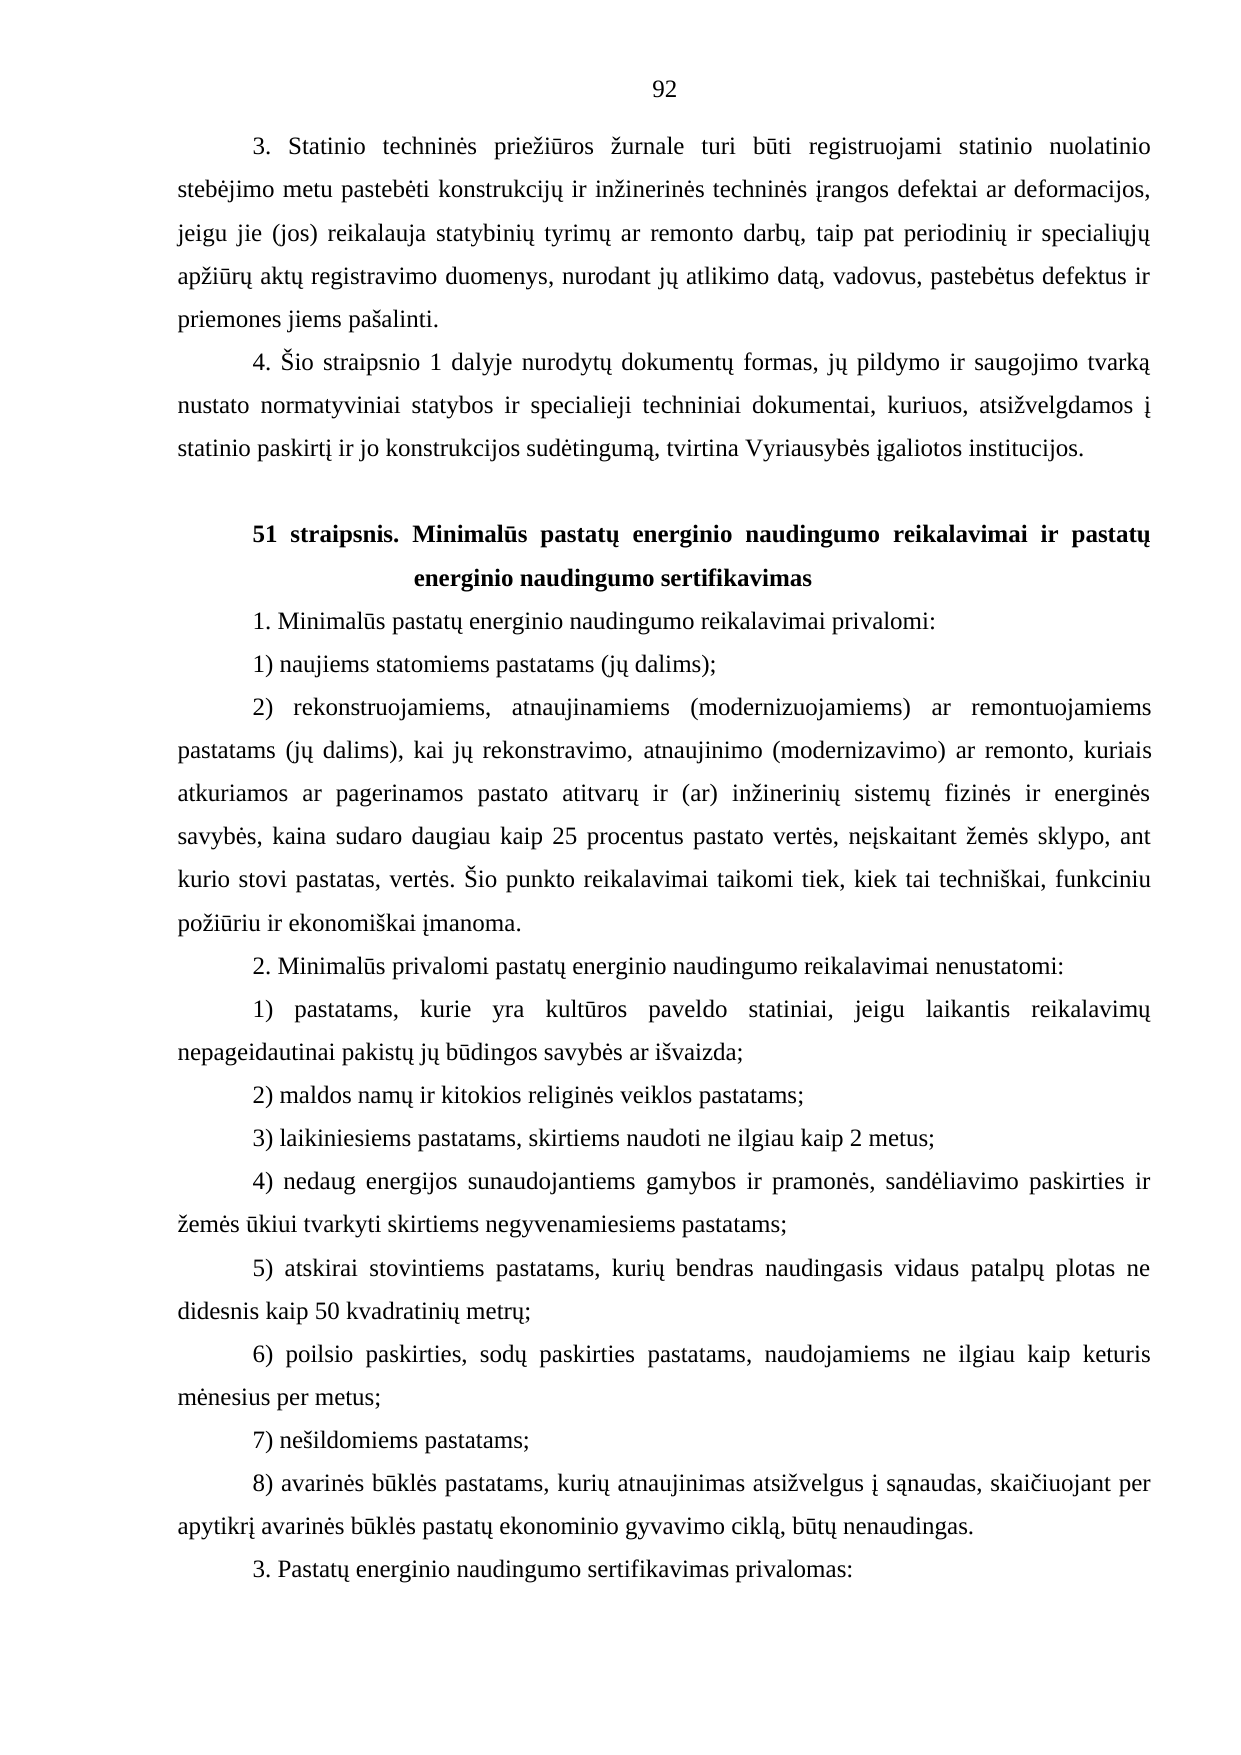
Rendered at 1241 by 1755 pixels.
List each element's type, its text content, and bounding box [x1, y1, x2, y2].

text 5) atskirai stovintiems pastatams, kurių bendras naudingasis vidaus patalpų plotas ne didesnis kaip 50 kvadratinių metrų; [177, 1253, 1152, 1324]
text 3. Pastatų energinio naudingumo sertifikavimas privalomas: [177, 1554, 1152, 1583]
text 51 straipsnis. Minimalūs pastatų energinio naudingumo reikalavimai ir pastatų energinio naudingumo sertifikavimas [252, 519, 1152, 591]
text 2) maldos namų ir kitokios religinės veiklos pastatams; [177, 1080, 1152, 1109]
text 2. Minimalūs privalomi pastatų energinio naudingumo reikalavimai nenustatomi: [177, 951, 1152, 979]
text 3) laikiniesiems pastatams, skirtiems naudoti ne ilgiau kaip 2 metus; [177, 1123, 1152, 1152]
text 6) poilsio paskirties, sodų paskirties pastatams, naudojamiems ne ilgiau kaip keturis mėnesius per metus; [177, 1339, 1152, 1411]
text 7) nešildomiems pastatams; [177, 1425, 1152, 1454]
text 1) pastatams, kurie yra kultūros paveldo statiniai, jeigu laikantis reikalavimų nepageidautinai pakistų jų būdingos savybės ar išvaizda; [177, 994, 1152, 1066]
text 2) rekonstruojamiems, atnaujinamiems (modernizuojamiems) ar remontuojamiems pastatams (jų dalims), kai jų rekonstravimo, atnaujinimo (modernizavimo) ar remonto, kuriais atkuriamos ar pagerinamos pastato atitvarų ir (ar) inžinerinių sistemų fizinės ir energinės savybės, kaina sudaro daugiau kaip 25 procentus pastato vertės, neįskaitant žemės sklypo, ant kurio stovi pastatas, vertės. Šio punkto reikalavimai taikomi tiek, kiek tai techniškai, funkciniu požiūriu ir ekonomiškai įmanoma. [177, 692, 1152, 936]
text 1) naujiems statomiems pastatams (jų dalims); [177, 649, 1152, 678]
text 3. Statinio techninės priežiūros žurnale turi būti registruojami statinio nuolatinio stebėjimo metu pastebėti konstrukcijų ir inžinerinės techninės įrangos defektai ar deformacijos, jeigu jie (jos) reikalauja statybinių tyrimų ar remonto darbų, taip pat periodinių ir specialiųjų apžiūrų aktų registravimo duomenys, nurodant jų atlikimo datą, vadovus, pastebėtus defektus ir priemones jiems pašalinti. [177, 131, 1152, 333]
text 4) nedaug energijos sunaudojantiems gamybos ir pramonės, sandėliavimo paskirties ir žemės ūkiui tvarkyti skirtiems negyvenamiesiems pastatams; [177, 1166, 1152, 1238]
text 4. Šio straipsnio 1 dalyje nurodytų dokumentų formas, jų pildymo ir saugojimo tvarką nustato normatyviniai statybos ir specialieji techniniai dokumentai, kuriuos, atsižvelgdamos į statinio paskirtį ir jo konstrukcijos sudėtingumą, tvirtina Vyriausybės įgaliotos institucijos. [177, 347, 1152, 462]
text 1. Minimalūs pastatų energinio naudingumo reikalavimai privalomi: [177, 606, 1152, 634]
text 8) avarinės būklės pastatams, kurių atnaujinimas atsižvelgus į sąnaudas, skaičiuojant per apytikrį avarinės būklės pastatų ekonominio gyvavimo ciklą, būtų nenaudingas. [177, 1468, 1152, 1540]
